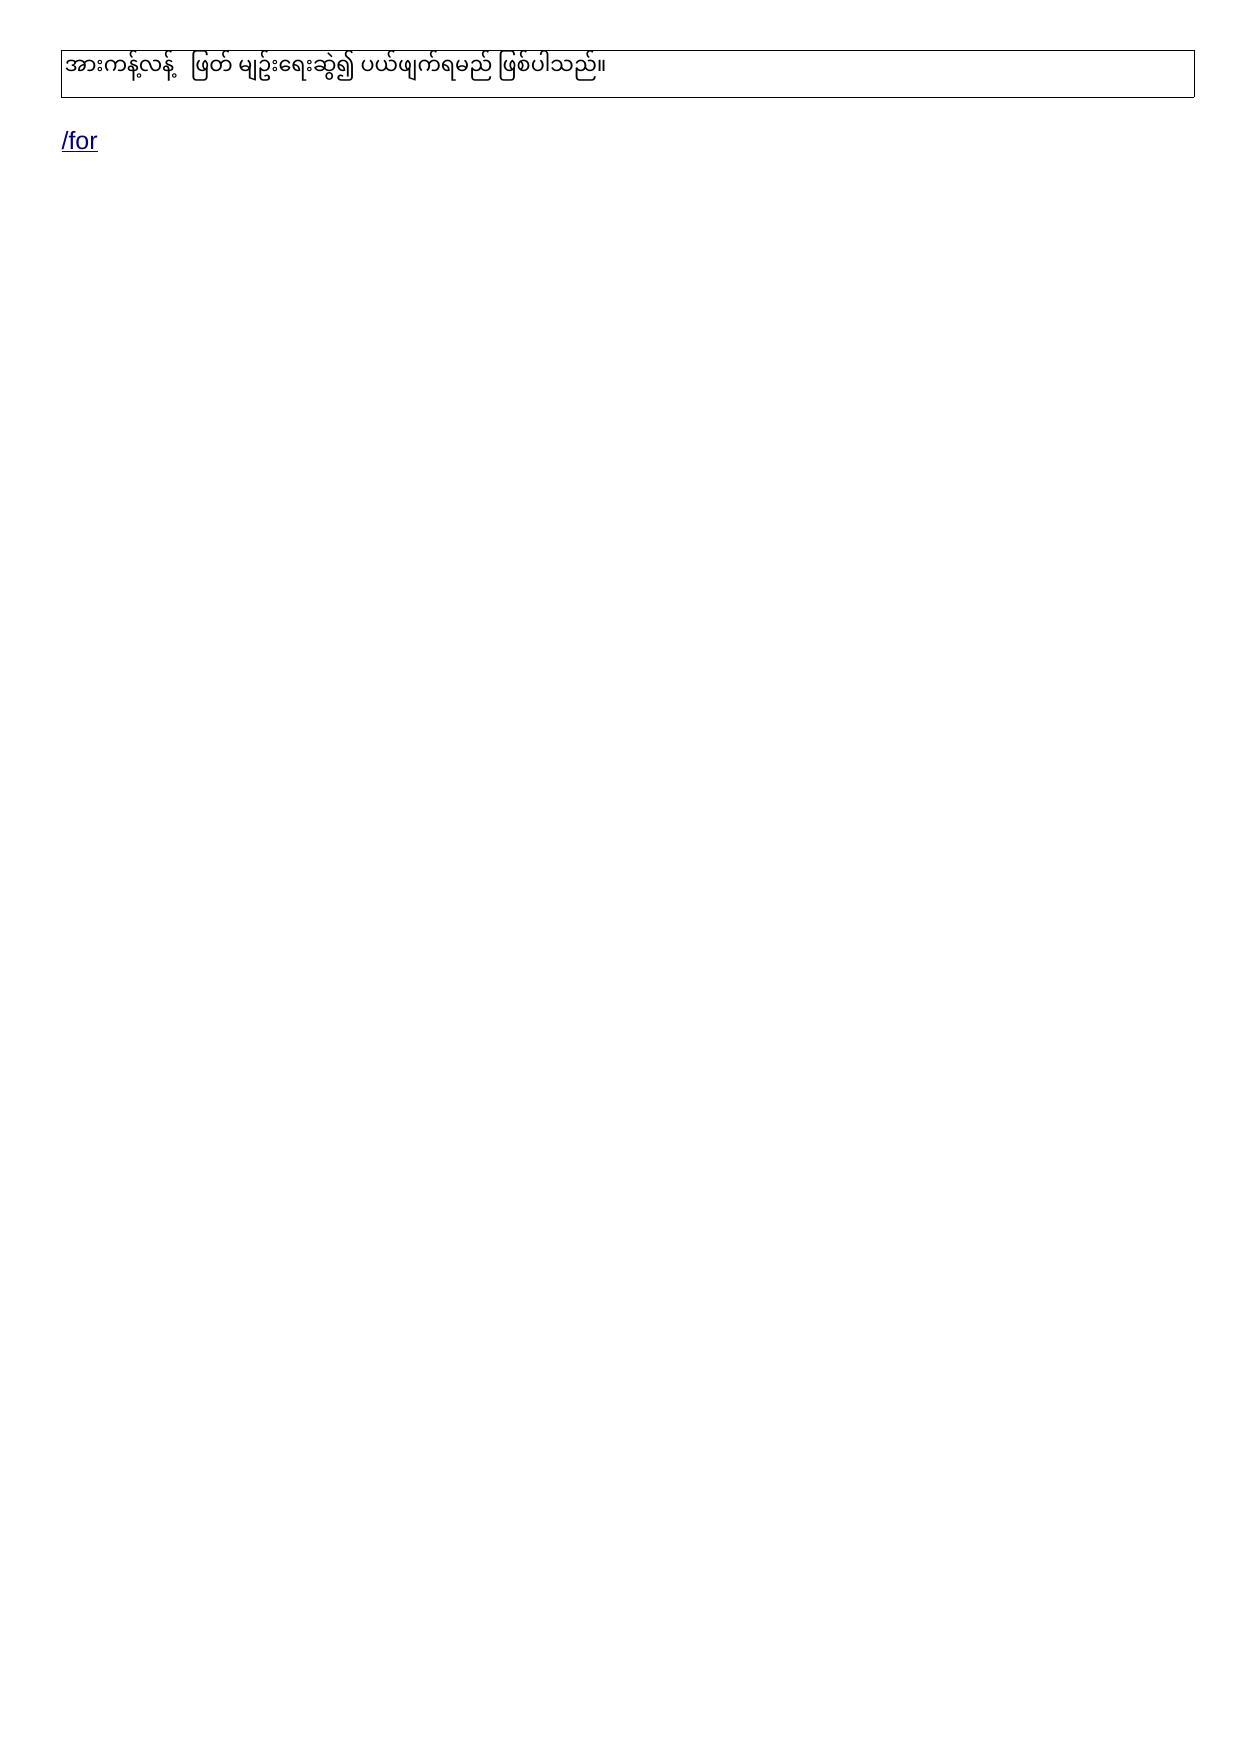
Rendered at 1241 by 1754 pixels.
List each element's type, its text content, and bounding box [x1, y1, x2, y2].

text /for [61, 126, 1194, 155]
table_header အားကန့်လန့် ဖြတ် မျဥ်းရေးဆွဲ၍ ပယ်ဖျက်ရမည် ဖြစ်ပါသည်။ [62, 51, 1194, 97]
